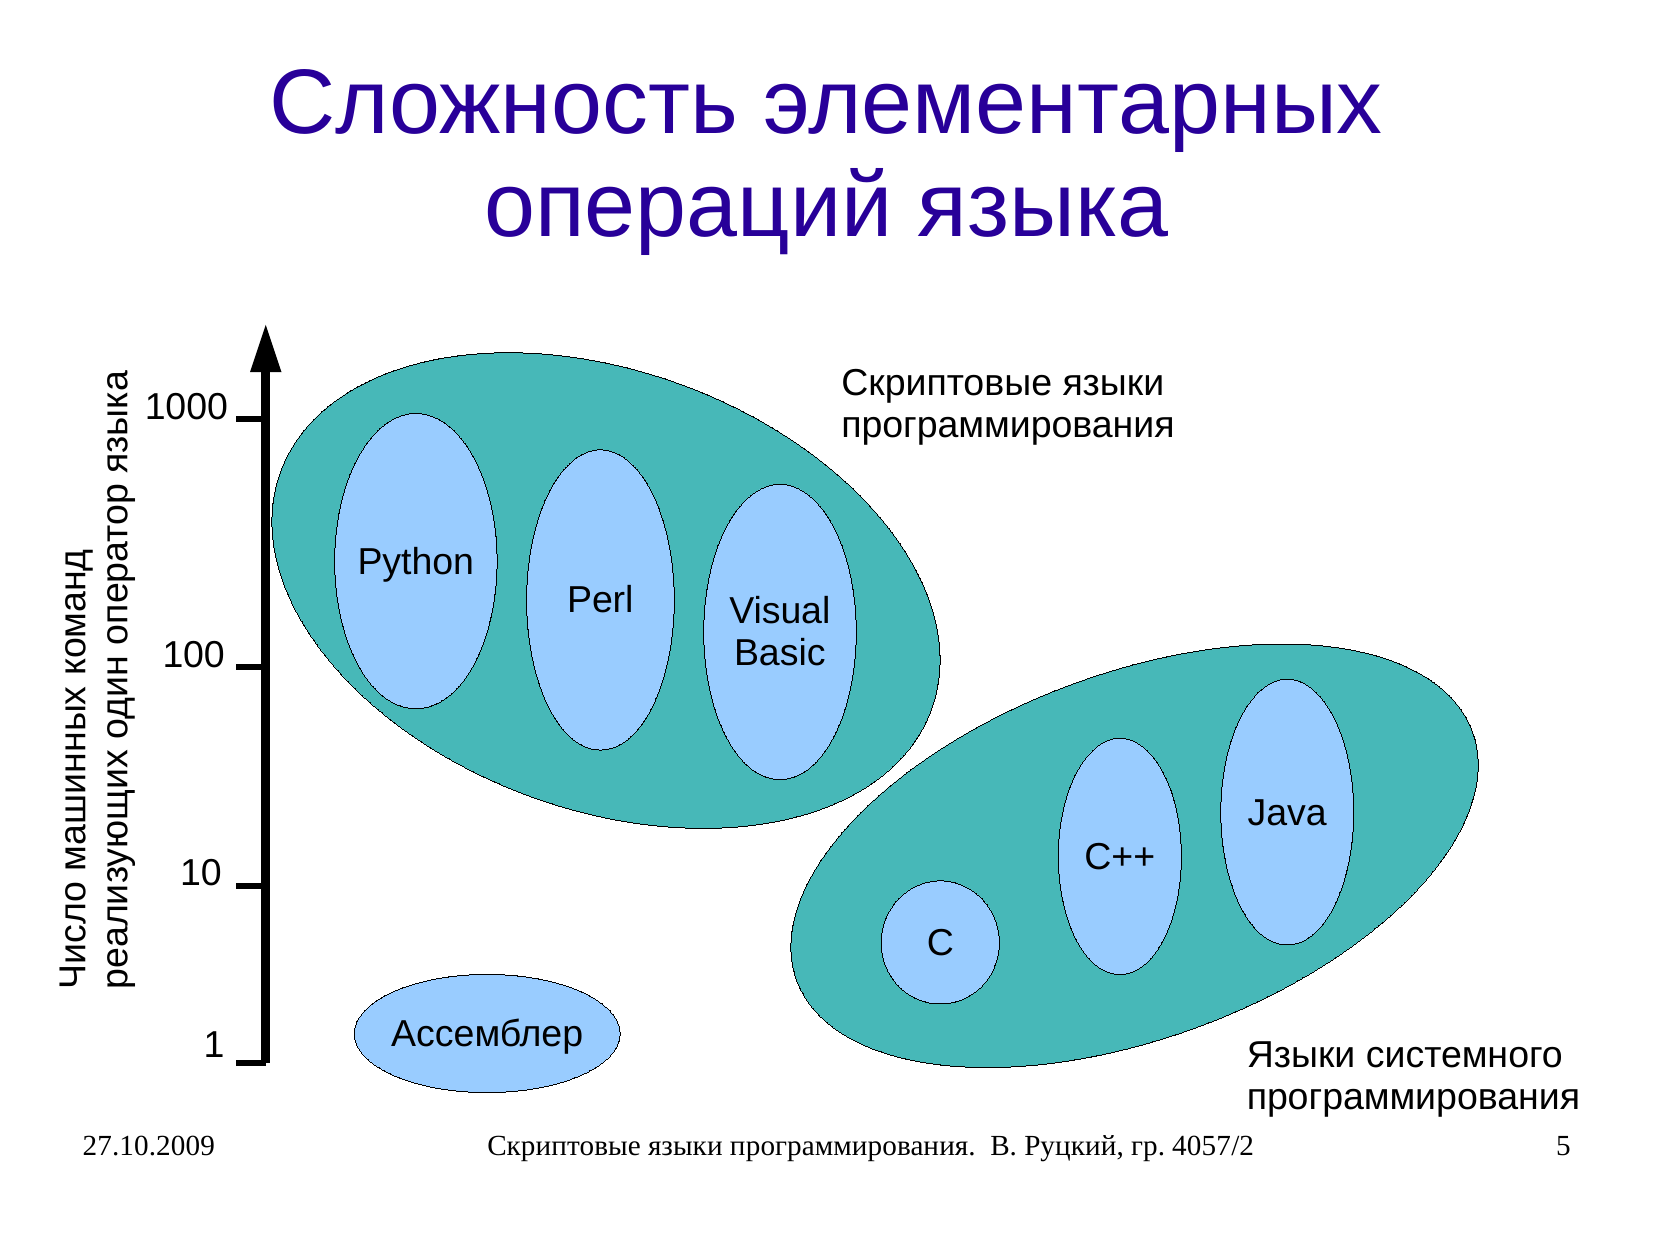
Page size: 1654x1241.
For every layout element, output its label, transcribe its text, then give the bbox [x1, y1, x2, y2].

text_box Perl [526, 449, 675, 751]
text_box Ассемблер [354, 974, 621, 1093]
text_box Число машинных команд реализующих один оператор языка [43, 354, 177, 1004]
text_box Языки системного программирования [1232, 1025, 1646, 1125]
text_box [271, 352, 941, 829]
text_box Python [334, 413, 498, 709]
text_box C++ [1058, 738, 1182, 975]
text_box Visual Basic [703, 484, 857, 780]
text_box 10 [165, 844, 237, 902]
text_box Java [1220, 679, 1354, 945]
text_box 1 [188, 1015, 240, 1073]
text_box 100 [147, 625, 240, 683]
text_box [790, 644, 1479, 1068]
text_box Скриптовые языки программирования [826, 354, 1241, 454]
text_box 1000 [130, 377, 243, 435]
text_box C [881, 880, 1000, 1004]
title Сложность элементарных операций языка [82, 50, 1571, 256]
